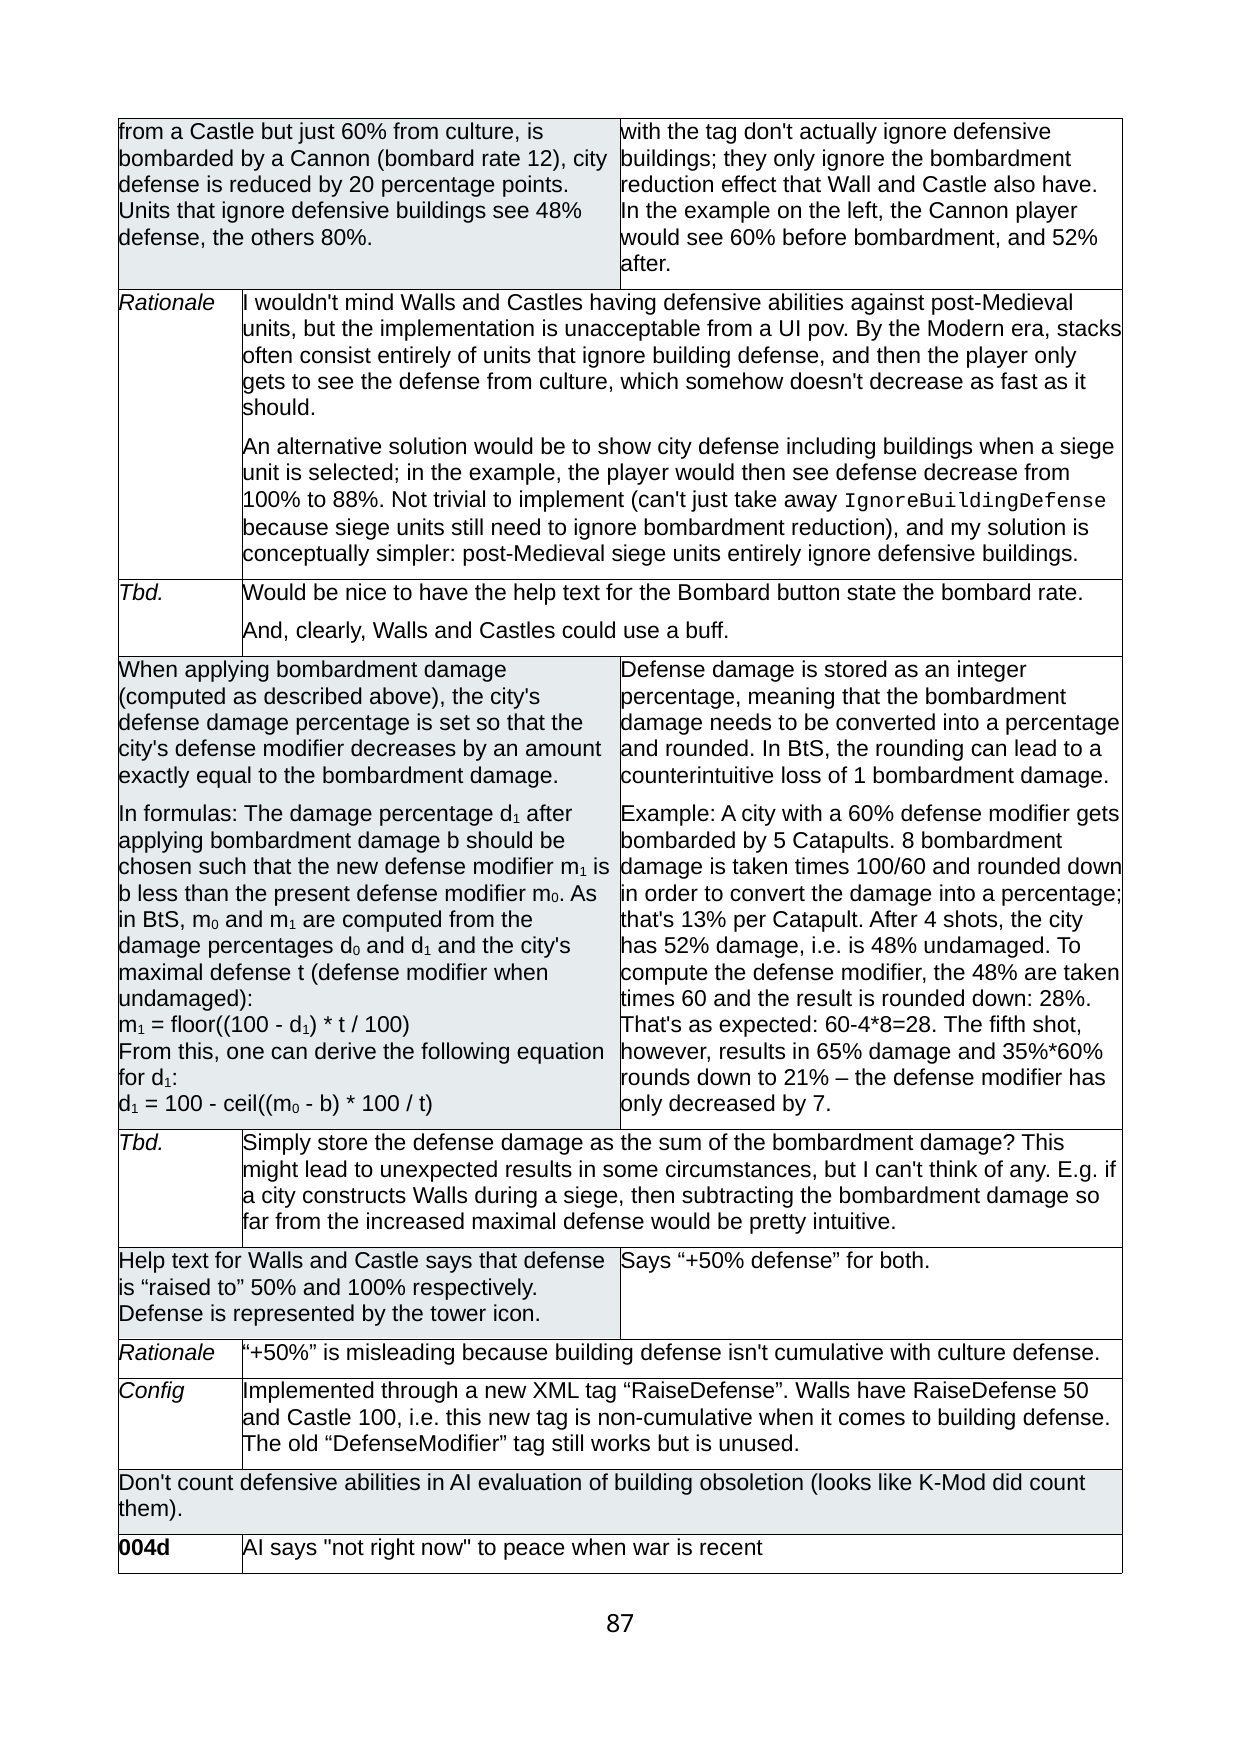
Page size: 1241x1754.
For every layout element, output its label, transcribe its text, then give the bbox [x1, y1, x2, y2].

table_cell Says “+50% defense” for both. [621, 1248, 1122, 1338]
table_cell Config [119, 1379, 242, 1469]
table_cell Defense damage is stored as an integer percentage, meaning that the bombardment damage needs to be converted into a percentage and rounded. In BtS, the rounding can lead to a counterintuitive loss of 1 bombardment damage. Example: A city with a 60% defense modifier gets bombarded by 5 Catapults. 8 bombardment damage is taken times 100/60 and rounded down in order to convert the damage into a percentage; that's 13% per Catapult. After 4 shots, the city has 52% damage, i.e. is 48% undamaged. To compute the defense modifier, the 48% are taken times 60 and the result is rounded down: 28%. That's as expected: 60-4*8=28. The fifth shot, however, results in 65% damage and 35%*60% rounds down to 21% – the defense modifier has only decreased by 7. [621, 657, 1122, 1129]
table_cell Rationale [119, 1340, 242, 1377]
table_cell Would be nice to have the help text for the Bombard button state the bombard rate. And, clearly, Walls and Castles could use a buff. [243, 580, 1122, 656]
table_cell Don't count defensive abilities in AI evaluation of building obsoletion (looks like K-Mod did count them). [119, 1470, 1122, 1534]
table_cell with the tag don't actually ignore defensive buildings; they only ignore the bombardment reduction effect that Wall and Castle also have. In the example on the left, the Cannon player would see 60% before bombardment, and 52% after. [621, 119, 1122, 289]
table_cell When applying bombardment damage (computed as described above), the city's defense damage percentage is set so that the city's defense modifier decreases by an amount exactly equal to the bombardment damage. In formulas: The damage percentage d1 after applying bombardment damage b should be chosen such that the new defense modifier m1 is b less than the present defense modifier m0. As in BtS, m0 and m1 are computed from the damage percentages d0 and d1 and the city's maximal defense t (defense modifier when undamaged): m1 = floor((100 - d1) * t / 100) From this, one can derive the following equation for d1: d1 = 100 - ceil((m0 - b) * 100 / t) [119, 657, 620, 1129]
table_cell I wouldn't mind Walls and Castles having defensive abilities against post-Medieval units, but the implementation is unacceptable from a UI pov. By the Modern era, stacks often consist entirely of units that ignore building defense, and then the player only gets to see the defense from culture, which somehow doesn't decrease as fast as it should. An alternative solution would be to show city defense including buildings when a siege unit is selected; in the example, the player would then see defense decrease from 100% to 88%. Not trivial to implement (can't just take away IgnoreBuildingDefense because siege units still need to ignore bombardment reduction), and my solution is conceptually simpler: post-Medieval siege units entirely ignore defensive buildings. [243, 290, 1122, 578]
table_cell Simply store the defense damage as the sum of the bombardment damage? This might lead to unexpected results in some circumstances, but I can't think of any. E.g. if a city constructs Walls during a siege, then subtracting the bombardment damage so far from the increased maximal defense would be pretty intuitive. [243, 1130, 1122, 1247]
table_cell Implemented through a new XML tag “RaiseDefense”. Walls have RaiseDefense 50 and Castle 100, i.e. this new tag is non-cumulative when it comes to building defense. The old “DefenseModifier” tag still works but is unused. [243, 1379, 1122, 1469]
table_cell 004d [119, 1535, 242, 1573]
table_cell Rationale [119, 290, 242, 578]
table_cell “+50%” is misleading because building defense isn't cumulative with culture defense. [243, 1340, 1122, 1377]
table_cell AI says "not right now" to peace when war is recent [243, 1535, 1122, 1573]
table_cell Tbd. [119, 1130, 242, 1247]
table_cell Help text for Walls and Castle says that defense is “raised to” 50% and 100% respectively. Defense is represented by the tower icon. [119, 1248, 620, 1338]
table_cell from a Castle but just 60% from culture, is bombarded by a Cannon (bombard rate 12), city defense is reduced by 20 percentage points. Units that ignore defensive buildings see 48% defense, the others 80%. [119, 119, 620, 289]
table_cell Tbd. [119, 580, 242, 656]
